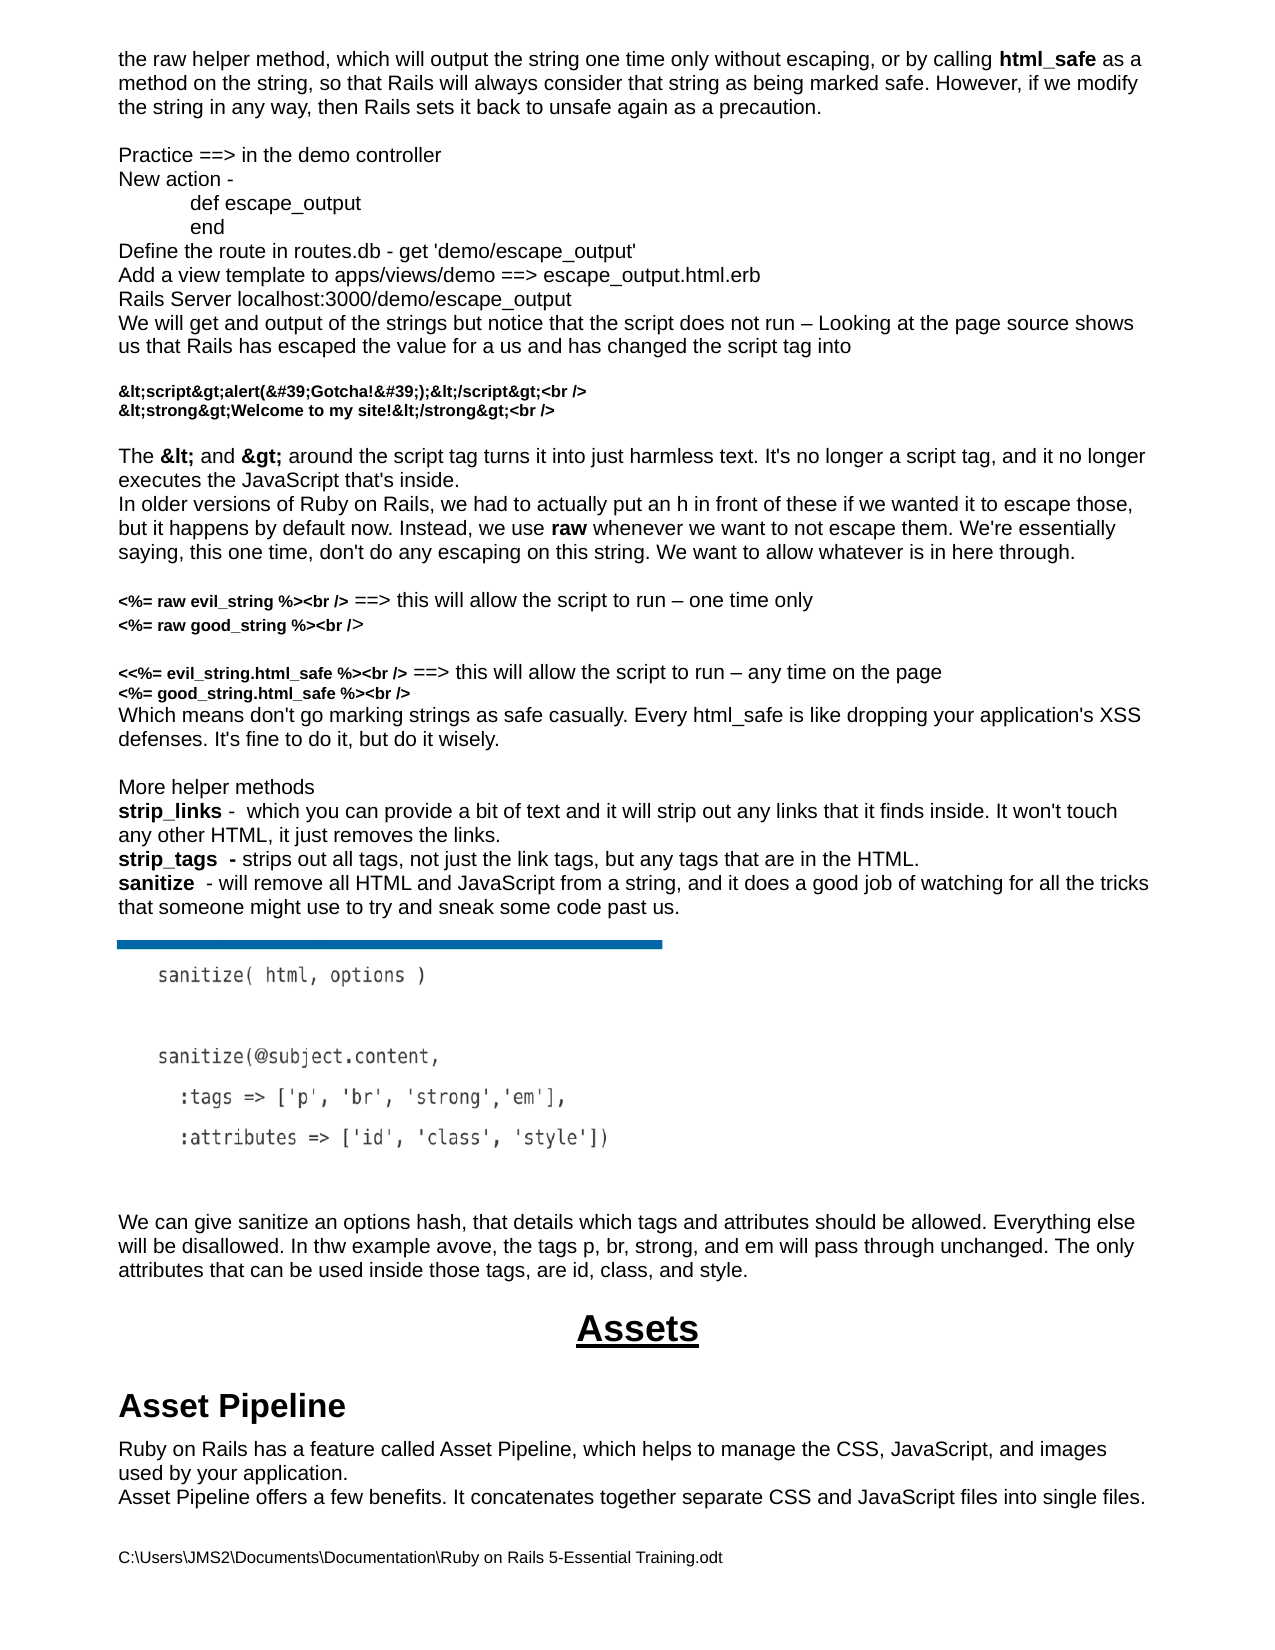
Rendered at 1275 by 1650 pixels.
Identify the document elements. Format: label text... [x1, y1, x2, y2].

text def escape_output end [118, 191, 1157, 238]
text sanitize - will remove all HTML and JavaScript from a string, and it does a good job of watching for all the tricks that someone might use to try and sneak some code past us. [118, 871, 1157, 919]
text More helper methods [118, 775, 1157, 799]
text Practice ==> in the demo controller [118, 143, 1157, 167]
text the raw helper method, which will output the string one time only without escaping, or by calling html_safe as a method on the string, so that Rails will always consider that string as being marked safe. However, if we modify the string in any way, then Rails sets it back to unsafe again as a precaution. [118, 47, 1157, 119]
text <%= good_string.html_safe %><br /> [118, 684, 1157, 703]
text New action - [118, 167, 1157, 191]
text <%= raw good_string %><br /> [118, 612, 1157, 636]
text <<%= evil_string.html_safe %><br /> ==> this will allow the script to run – any time on the page [118, 660, 1157, 684]
subtitle Assets [118, 1306, 1157, 1349]
picture [175, 940, 663, 947]
text We will get and output of the strings but notice that the script does not run – Looking at the page source shows us that Rails has escaped the value for a us and has changed the script tag into [118, 310, 1157, 358]
text Asset Pipeline offers a few benefits. It concatenates together separate CSS and JavaScript files into single files. [118, 1484, 1157, 1508]
text &lt;script&gt;alert(&#39;Gotcha!&#39;);&lt;/script&gt;<br /> [118, 382, 1157, 401]
text We can give sanitize an options hash, that details which tags and attributes should be allowed. Everything else will be disallowed. In thw example avove, the tags p, br, strong, and em will pass through unchanged. The only attributes that can be used inside those tags, are id, class, and style. [118, 919, 1157, 1282]
text Which means don't go marking strings as safe casually. Every html_safe is like dropping your application's XSS defenses. It's fine to do it, but do it wisely. [118, 703, 1157, 751]
subtitle Asset Pipeline [118, 1386, 1157, 1424]
text <%= raw evil_string %><br /> ==> this will allow the script to run – one time only [118, 588, 1157, 612]
text Define the route in routes.db - get 'demo/escape_output' [118, 238, 1157, 262]
text Rails Server localhost:3000/demo/escape_output [118, 286, 1157, 310]
text The &lt; and &gt; around the script tag turns it into just harmless text. It's no longer a script tag, and it no longer executes the JavaScript that's inside. [118, 444, 1157, 492]
text In older versions of Ruby on Rails, we had to actually put an h in front of these if we wanted it to escape those, but it happens by default now. Instead, we use raw whenever we want to not escape them. We're essentially saying, this one time, don't do any escaping on this string. We want to allow whatever is in here through. [118, 492, 1157, 564]
picture [175, 950, 663, 1211]
text strip_links - which you can provide a bit of text and it will strip out any links that it finds inside. It won't touch any other HTML, it just removes the links. [118, 799, 1157, 847]
text &lt;strong&gt;Welcome to my site!&lt;/strong&gt;<br /> [118, 401, 1157, 420]
text Add a view template to apps/views/demo ==> escape_output.html.erb [118, 262, 1157, 286]
text Ruby on Rails has a feature called Asset Pipeline, which helps to manage the CSS, JavaScript, and images used by your application. [118, 1437, 1157, 1484]
text strip_tags - strips out all tags, not just the link tags, but any tags that are in the HTML. [118, 847, 1157, 871]
